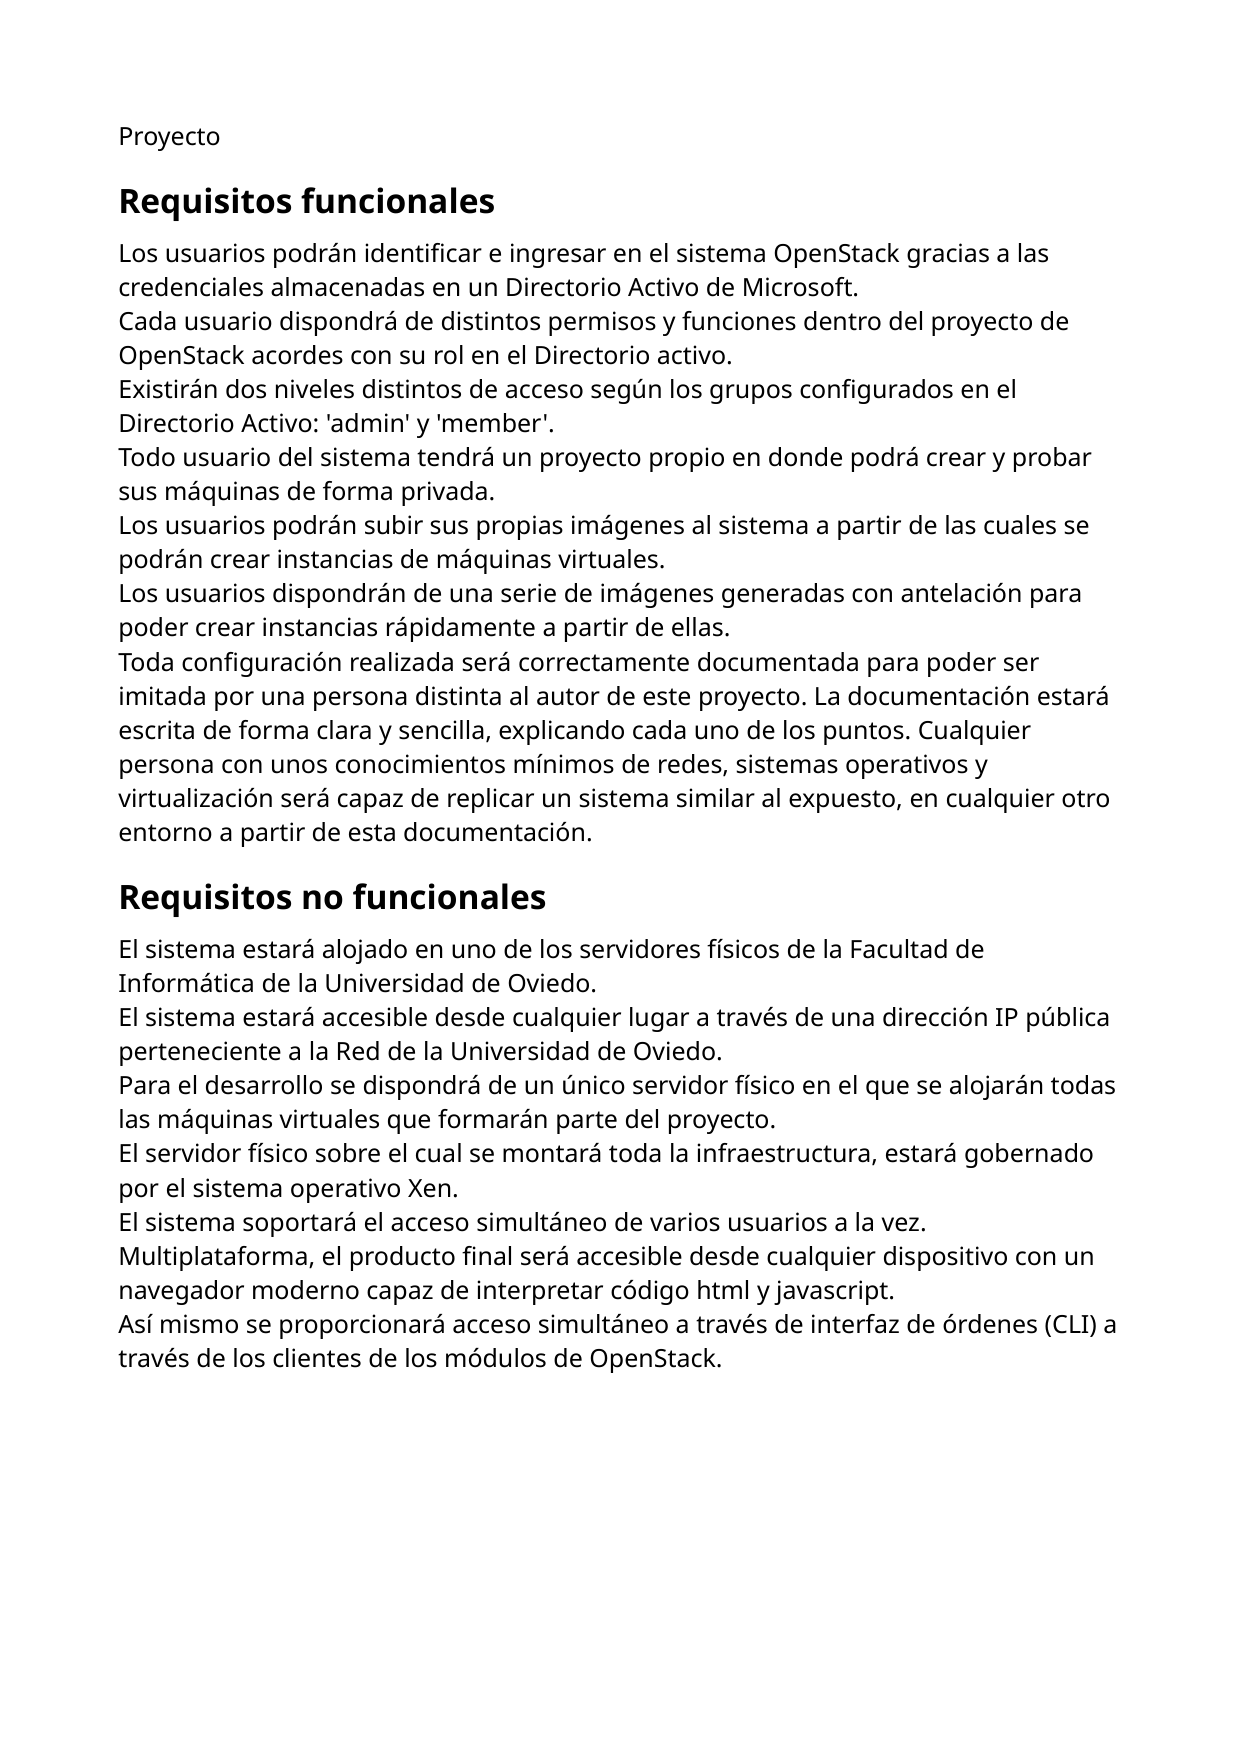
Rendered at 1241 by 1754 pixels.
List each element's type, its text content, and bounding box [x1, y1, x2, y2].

text Existirán dos niveles distintos de acceso según los grupos configurados en el Directorio Activo: 'admin' y 'member'. [118, 372, 1122, 440]
text Proyecto [118, 118, 1122, 152]
text Los usuarios dispondrán de una serie de imágenes generadas con antelación para poder crear instancias rápidamente a partir de ellas. [118, 576, 1122, 644]
text El sistema estará accesible desde cualquier lugar a través de una dirección IP pública perteneciente a la Red de la Universidad de Oviedo. [118, 1000, 1122, 1068]
text El sistema estará alojado en uno de los servidores físicos de la Facultad de Informática de la Universidad de Oviedo. [118, 932, 1122, 1000]
text Todo usuario del sistema tendrá un proyecto propio en donde podrá crear y probar sus máquinas de forma privada. [118, 440, 1122, 508]
text El servidor físico sobre el cual se montará toda la infraestructura, estará gobernado por el sistema operativo Xen. [118, 1136, 1122, 1204]
subtitle Requisitos funcionales [118, 177, 1122, 223]
text Así mismo se proporcionará acceso simultáneo a través de interfaz de órdenes (CLI) a través de los clientes de los módulos de OpenStack. [118, 1306, 1122, 1374]
subtitle Requisitos no funcionales [118, 873, 1122, 919]
text Multiplataforma, el producto final será accesible desde cualquier dispositivo con un navegador moderno capaz de interpretar código html y javascript. [118, 1238, 1122, 1306]
text Para el desarrollo se dispondrá de un único servidor físico en el que se alojarán todas las máquinas virtuales que formarán parte del proyecto. [118, 1068, 1122, 1136]
text Los usuarios podrán subir sus propias imágenes al sistema a partir de las cuales se podrán crear instancias de máquinas virtuales. [118, 508, 1122, 576]
text Los usuarios podrán identificar e ingresar en el sistema OpenStack gracias a las credenciales almacenadas en un Directorio Activo de Microsoft. [118, 235, 1122, 303]
text Cada usuario dispondrá de distintos permisos y funciones dentro del proyecto de OpenStack acordes con su rol en el Directorio activo. [118, 303, 1122, 372]
text Toda configuración realizada será correctamente documentada para poder ser imitada por una persona distinta al autor de este proyecto. La documentación estará escrita de forma clara y sencilla, explicando cada uno de los puntos. Cualquier persona con unos conocimientos mínimos de redes, sistemas operativos y virtualización será capaz de replicar un sistema similar al expuesto, en cualquier otro entorno a partir de esta documentación. [118, 644, 1122, 848]
text El sistema soportará el acceso simultáneo de varios usuarios a la vez. [118, 1204, 1122, 1238]
